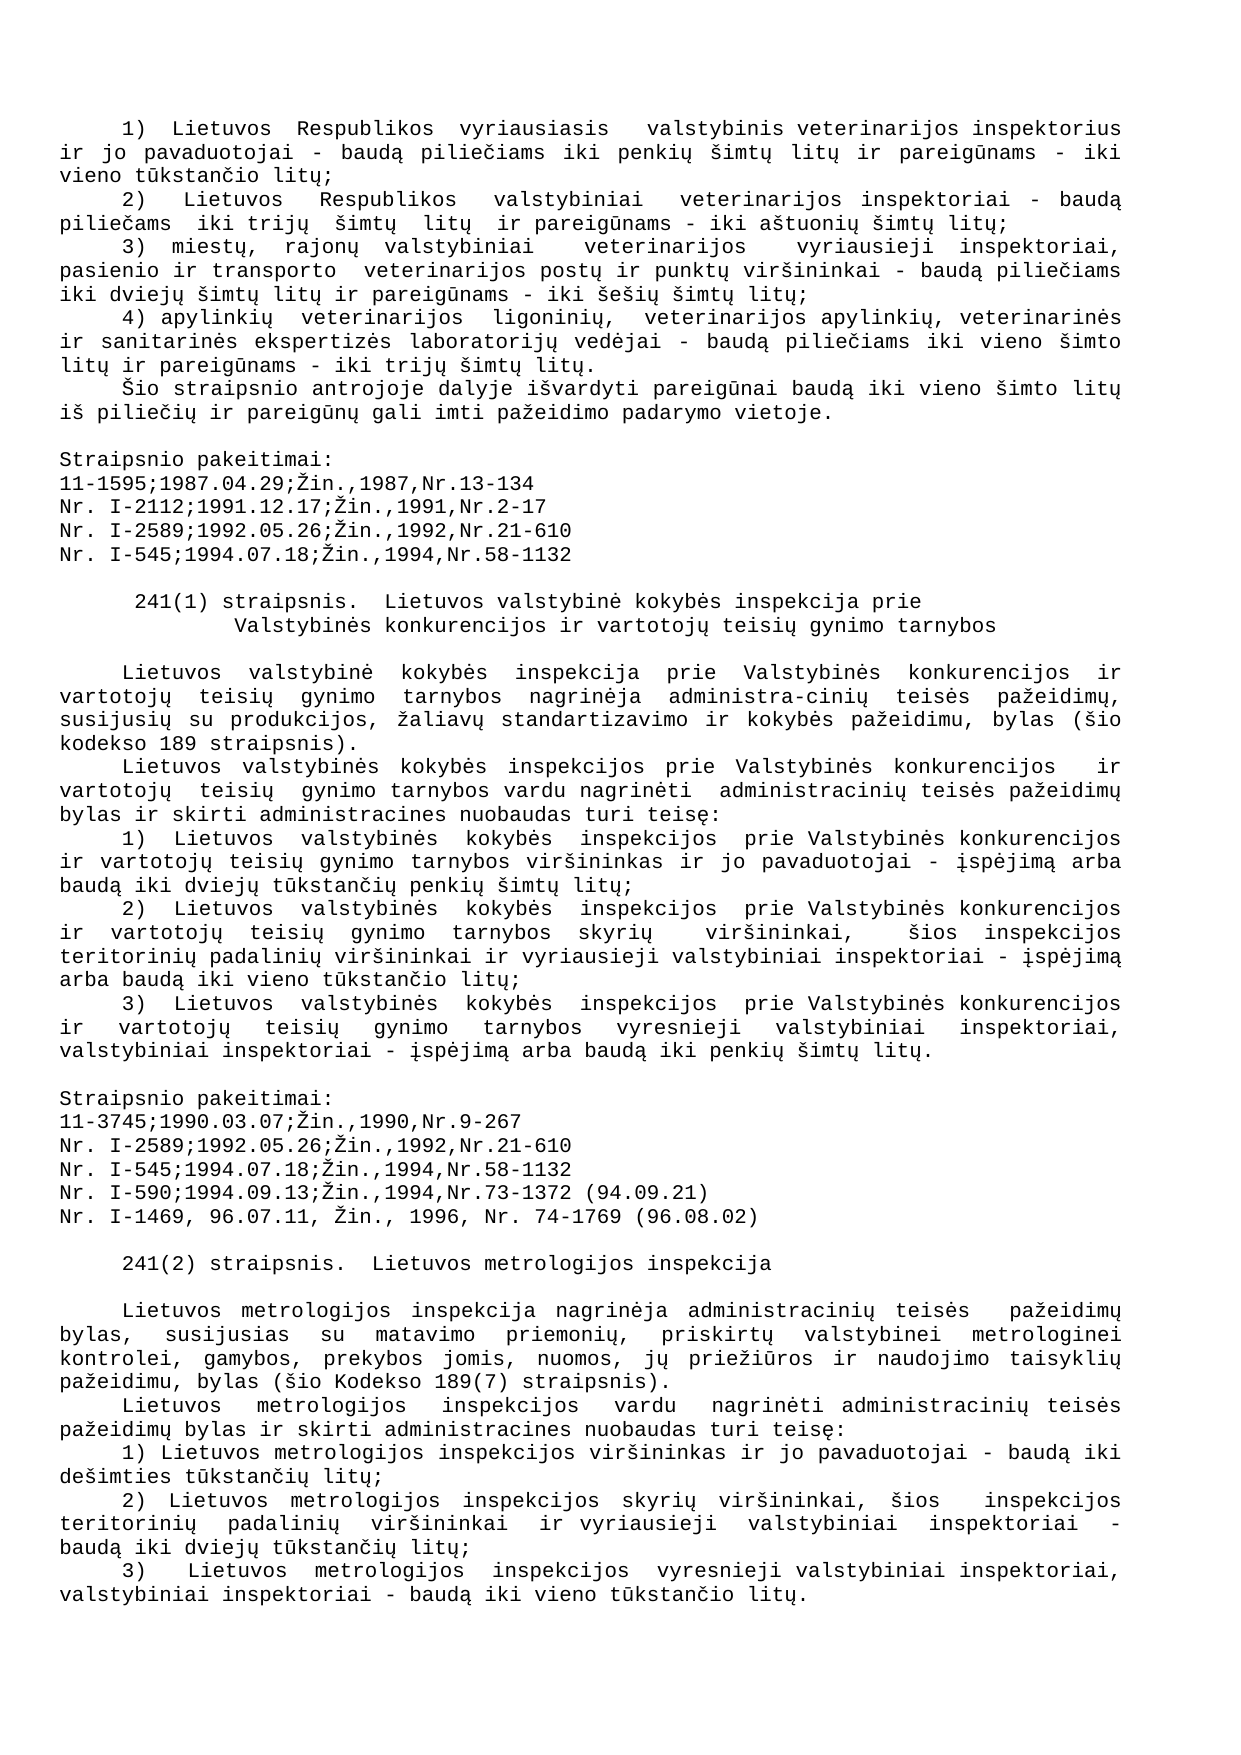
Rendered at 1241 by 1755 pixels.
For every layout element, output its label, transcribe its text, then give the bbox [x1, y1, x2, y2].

text Šio straipsnio antrojoje dalyje išvardyti pareigūnai baudą iki vieno šimto litų iš piliečių ir pareigūnų gali imti pažeidimo padarymo vietoje. [59, 378, 1122, 426]
text 1) Lietuvos metrologijos inspekcijos viršininkas ir jo pavaduotojai - baudą iki dešimties tūkstančių litų; [59, 1442, 1122, 1489]
text Nr. I-2112;1991.12.17;Žin.,1991,Nr.2-17 [59, 496, 1122, 520]
text 1) Lietuvos Respublikos vyriausiasis valstybinis veterinarijos inspektorius ir jo pavaduotojai - baudą piliečiams iki penkių šimtų litų ir pareigūnams - iki vieno tūkstančio litų; [59, 118, 1122, 189]
text Lietuvos metrologijos inspekcija nagrinėja administracinių teisės pažeidimų bylas, susijusias su matavimo priemonių, priskirtų valstybinei metrologinei kontrolei, gamybos, prekybos jomis, nuomos, jų priežiūros ir naudojimo taisyklių pažeidimu, bylas (šio Kodekso 189(7) straipsnis). [59, 1300, 1122, 1395]
text Straipsnio pakeitimai: [59, 449, 1122, 473]
text Valstybinės konkurencijos ir vartotojų teisių gynimo tarnybos [59, 615, 1122, 638]
text Nr. I-1469, 96.07.11, Žin., 1996, Nr. 74-1769 (96.08.02) [59, 1206, 1122, 1229]
text Lietuvos metrologijos inspekcijos vardu nagrinėti administracinių teisės pažeidimų bylas ir skirti administracines nuobaudas turi teisę: [59, 1395, 1122, 1442]
text Nr. I-2589;1992.05.26;Žin.,1992,Nr.21-610 [59, 1135, 1122, 1158]
text Nr. I-545;1994.07.18;Žin.,1994,Nr.58-1132 [59, 544, 1122, 567]
text 4) apylinkių veterinarijos ligoninių, veterinarijos apylinkių, veterinarinės ir sanitarinės ekspertizės laboratorijų vedėjai - baudą piliečiams iki vieno šimto litų ir pareigūnams - iki trijų šimtų litų. [59, 307, 1122, 378]
text 2) Lietuvos Respublikos valstybiniai veterinarijos inspektoriai - baudą piliečams iki trijų šimtų litų ir pareigūnams - iki aštuonių šimtų litų; [59, 189, 1122, 236]
text 2) Lietuvos metrologijos inspekcijos skyrių viršininkai, šios inspekcijos teritorinių padalinių viršininkai ir vyriausieji valstybiniai inspektoriai - baudą iki dviejų tūkstančių litų; [59, 1489, 1122, 1561]
text Straipsnio pakeitimai: [59, 1088, 1122, 1111]
text 3) Lietuvos metrologijos inspekcijos vyresnieji valstybiniai inspektoriai, valstybiniai inspektoriai - baudą iki vieno tūkstančio litų. [59, 1561, 1122, 1608]
text Nr. I-590;1994.09.13;Žin.,1994,Nr.73-1372 (94.09.21) [59, 1182, 1122, 1206]
text 3) Lietuvos valstybinės kokybės inspekcijos prie Valstybinės konkurencijos ir vartotojų teisių gynimo tarnybos vyresnieji valstybiniai inspektoriai, valstybiniai inspektoriai - įspėjimą arba baudą iki penkių šimtų litų. [59, 993, 1122, 1064]
text 1) Lietuvos valstybinės kokybės inspekcijos prie Valstybinės konkurencijos ir vartotojų teisių gynimo tarnybos viršininkas ir jo pavaduotojai - įspėjimą arba baudą iki dviejų tūkstančių penkių šimtų litų; [59, 827, 1122, 898]
text 2) Lietuvos valstybinės kokybės inspekcijos prie Valstybinės konkurencijos ir vartotojų teisių gynimo tarnybos skyrių viršininkai, šios inspekcijos teritorinių padalinių viršininkai ir vyriausieji valstybiniai inspektoriai - įspėjimą arba baudą iki vieno tūkstančio litų; [59, 898, 1122, 993]
text Nr. I-545;1994.07.18;Žin.,1994,Nr.58-1132 [59, 1158, 1122, 1182]
text Lietuvos valstybinė kokybės inspekcija prie Valstybinės konkurencijos ir vartotojų teisių gynimo tarnybos nagrinėja administra-cinių teisės pažeidimų, susijusių su produkcijos, žaliavų standartizavimo ir kokybės pažeidimu, bylas (šio kodekso 189 straipsnis). [59, 662, 1122, 757]
text 11-1595;1987.04.29;Žin.,1987,Nr.13-134 [59, 473, 1122, 496]
text 11-3745;1990.03.07;Žin.,1990,Nr.9-267 [59, 1111, 1122, 1135]
text 241(1) straipsnis. Lietuvos valstybinė kokybės inspekcija prie [59, 591, 1122, 615]
text Nr. I-2589;1992.05.26;Žin.,1992,Nr.21-610 [59, 520, 1122, 544]
text 3) miestų, rajonų valstybiniai veterinarijos vyriausieji inspektoriai, pasienio ir transporto veterinarijos postų ir punktų viršininkai - baudą piliečiams iki dviejų šimtų litų ir pareigūnams - iki šešių šimtų litų; [59, 236, 1122, 307]
text 241(2) straipsnis. Lietuvos metrologijos inspekcija [59, 1253, 1122, 1277]
text Lietuvos valstybinės kokybės inspekcijos prie Valstybinės konkurencijos ir vartotojų teisių gynimo tarnybos vardu nagrinėti administracinių teisės pažeidimų bylas ir skirti administracines nuobaudas turi teisę: [59, 757, 1122, 827]
